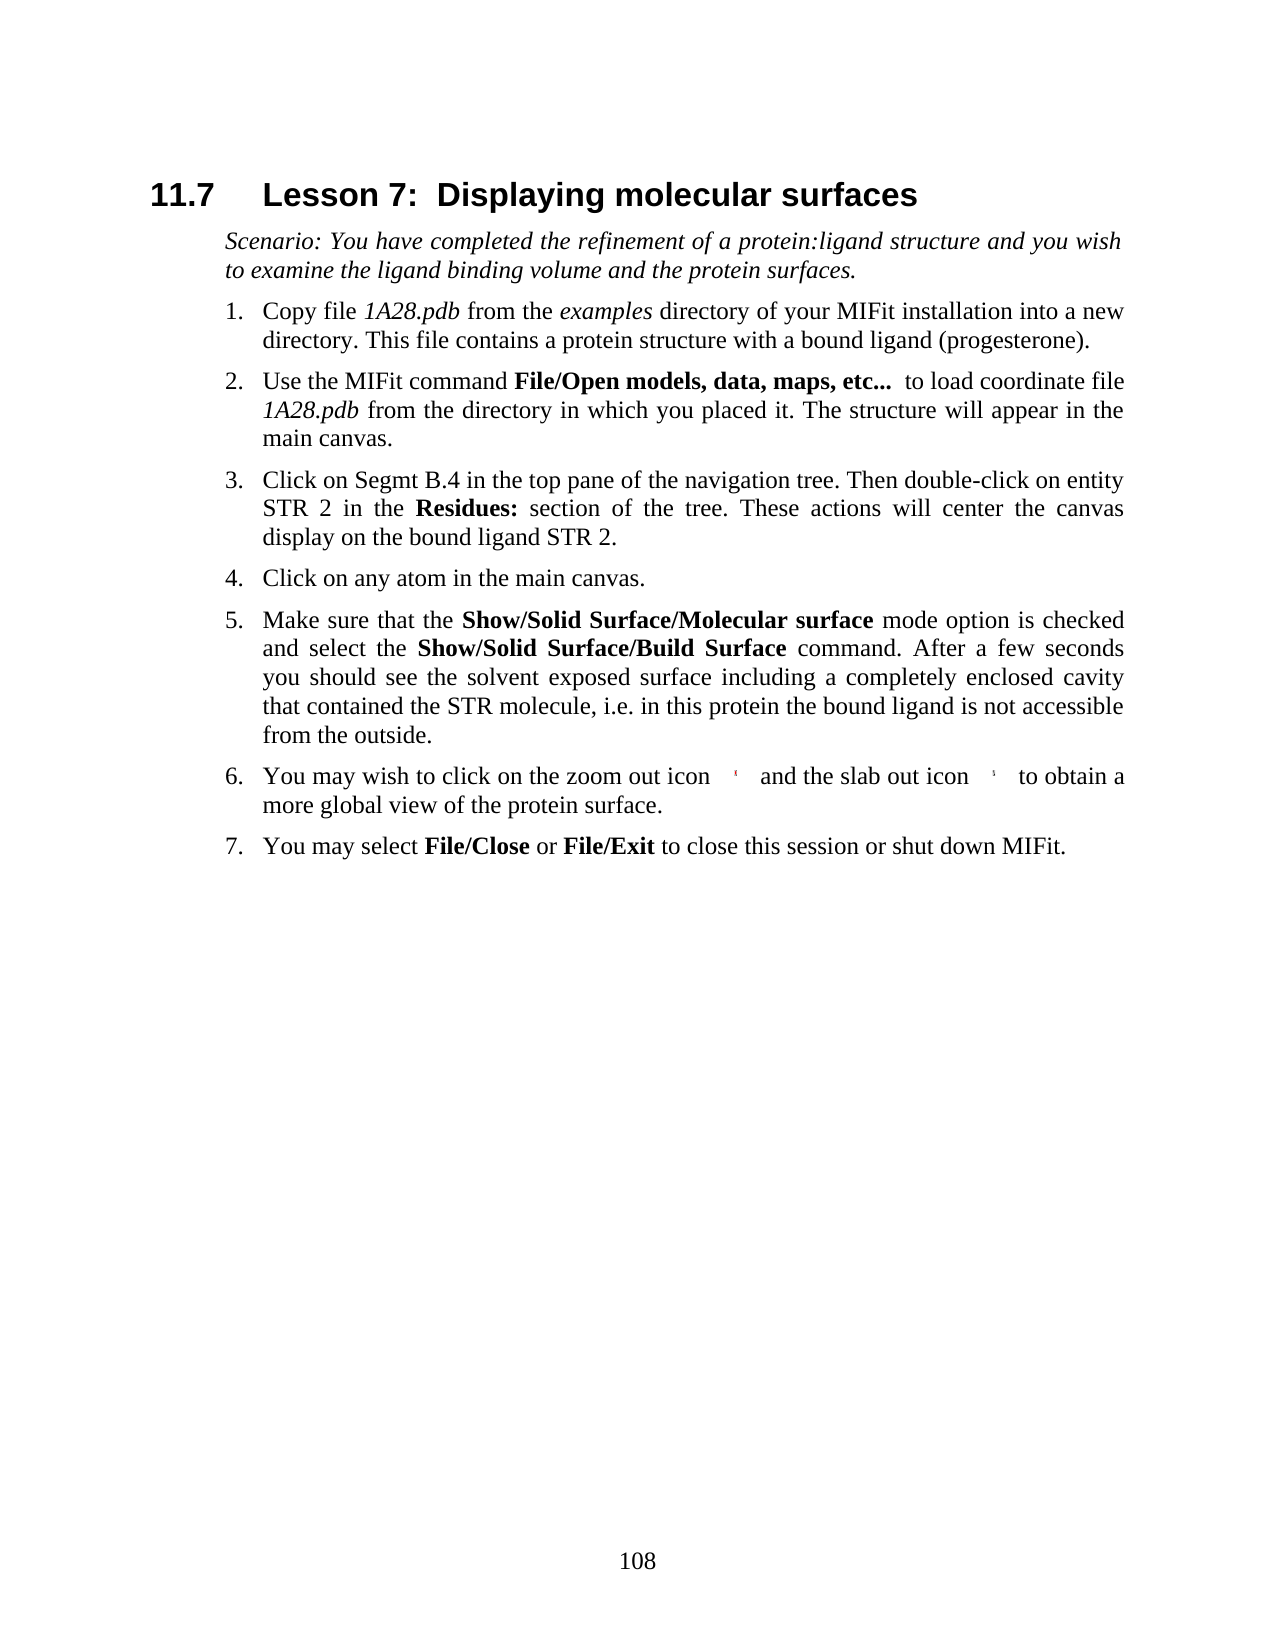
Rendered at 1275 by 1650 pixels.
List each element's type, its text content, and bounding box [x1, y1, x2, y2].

subtitle Lesson 7: Displaying molecular surfaces [150, 175, 1125, 213]
list You may select File/Close or File/Exit to close this session or shut down MIFit. [225, 831, 1125, 860]
list Click on any atom in the main canvas. [225, 563, 1125, 592]
list Copy file 1A28.pdb from the examples directory of your MIFit installation into a new directory. This file contains a protein structure with a bound ligand (progesterone). [225, 296, 1125, 353]
list Use the MIFit command File/Open models, data, maps, etc... to load coordinate file 1A28.pdb from the directory in which you placed it. The structure will appear in the main canvas. [225, 366, 1125, 452]
text Scenario: You have completed the refinement of a protein:ligand structure and you wish to examine the ligand binding volume and the protein surfaces. [225, 226, 1125, 283]
list Make sure that the Show/Solid Surface/Molecular surface mode option is checked and select the Show/Solid Surface/Build Surface command. After a few seconds you should see the solvent exposed surface including a completely enclosed cavity that contained the STR molecule, i.e. in this protein the bound ligand is not accessible from the outside. [225, 605, 1125, 748]
list Click on Segmt B.4 in the top pane of the navigation tree. Then double-click on entity STR 2 in the Residues: section of the tree. These actions will center the canvas display on the bound ligand STR 2. [225, 465, 1125, 551]
list You may wish to click on the zoom out icon and the slab out icon to obtain a more global view of the protein surface. [225, 761, 1125, 818]
